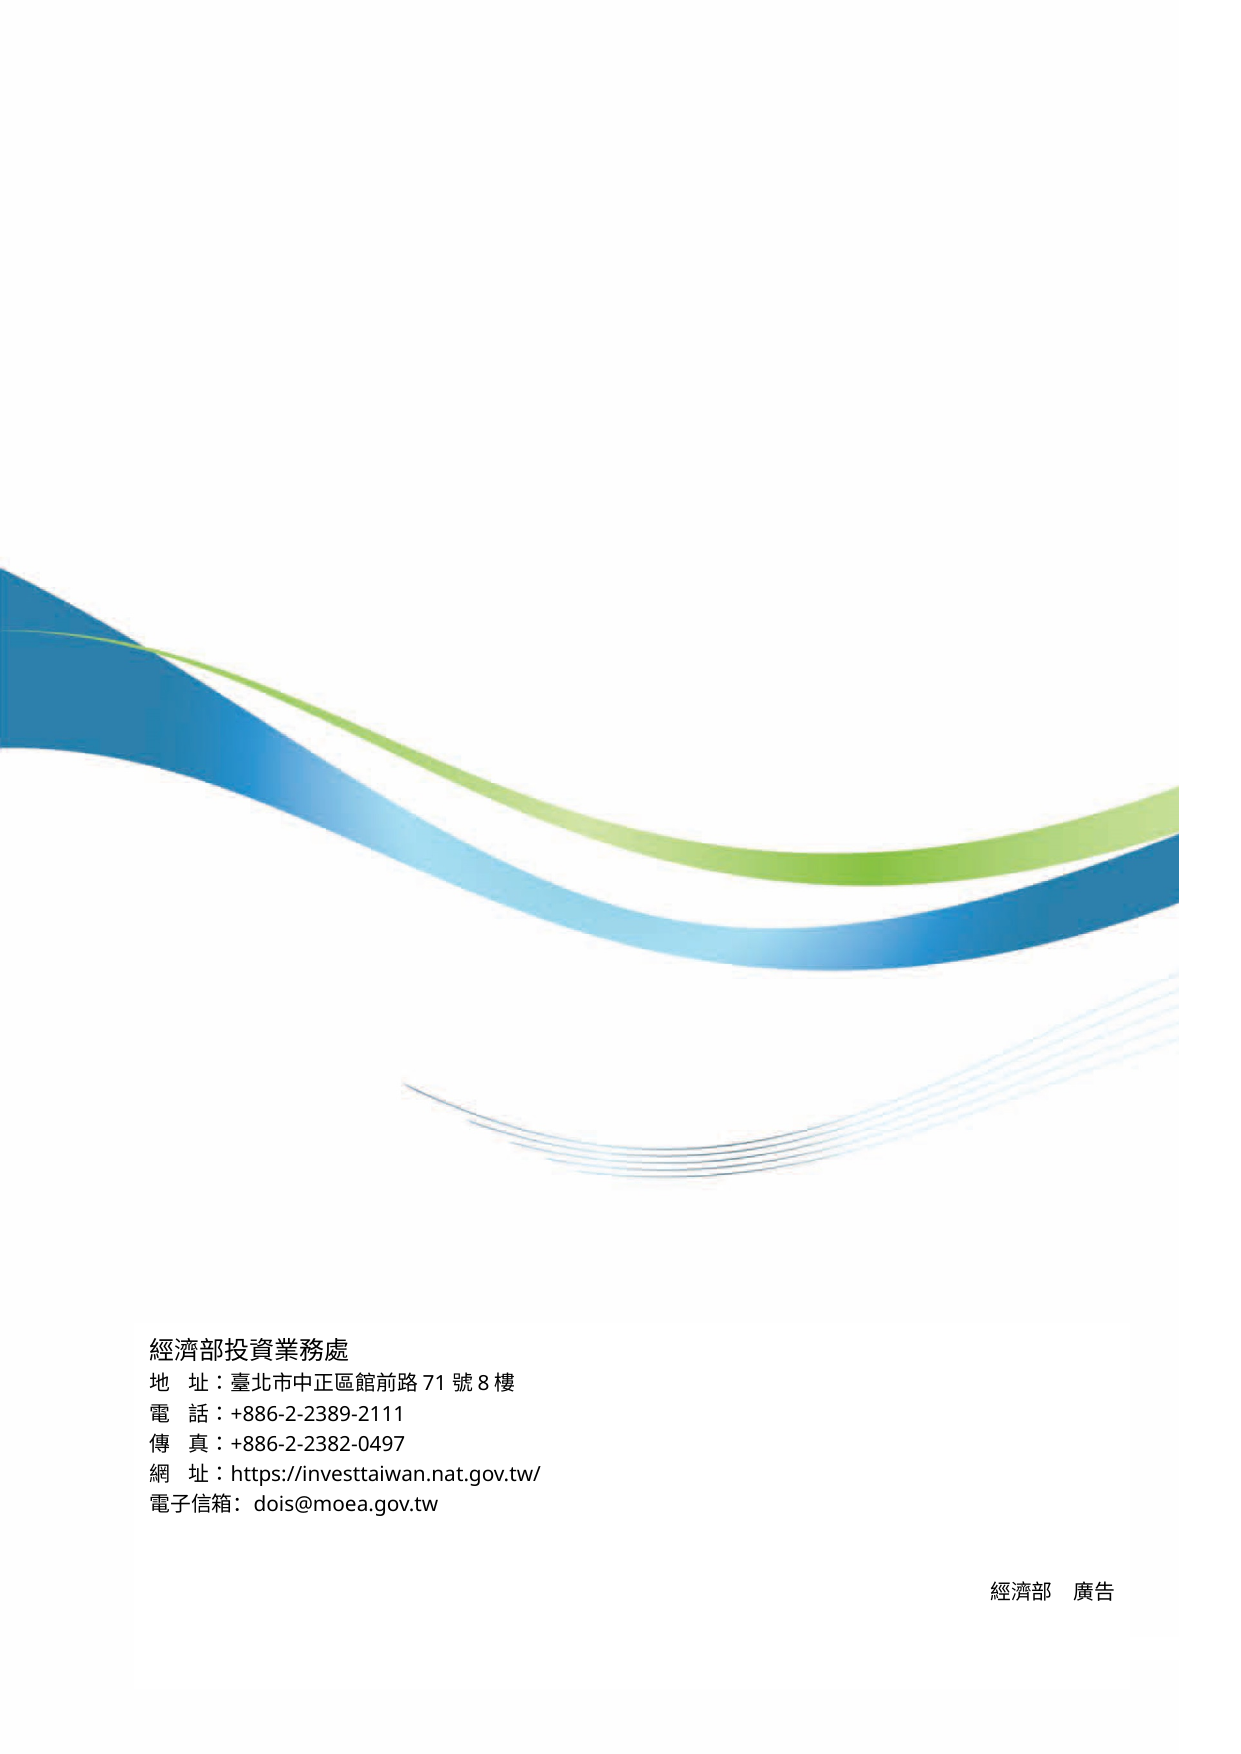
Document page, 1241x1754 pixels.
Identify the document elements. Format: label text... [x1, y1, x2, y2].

text 經濟部 廣告 [149, 1575, 1115, 1605]
text 地 址：臺北市中正區館前路 71 號 8 樓 [149, 1366, 1115, 1397]
text 經濟部投資業務處 [149, 1330, 1115, 1366]
text 電 話：+886-2-2389-2111 [149, 1397, 1115, 1427]
text 電子信箱：dois@moea.gov.tw [149, 1488, 1115, 1518]
text 網 址：https://investtaiwan.nat.gov.tw/ [149, 1457, 1115, 1488]
text 傳 真：+886-2-2382-0497 [149, 1427, 1115, 1457]
